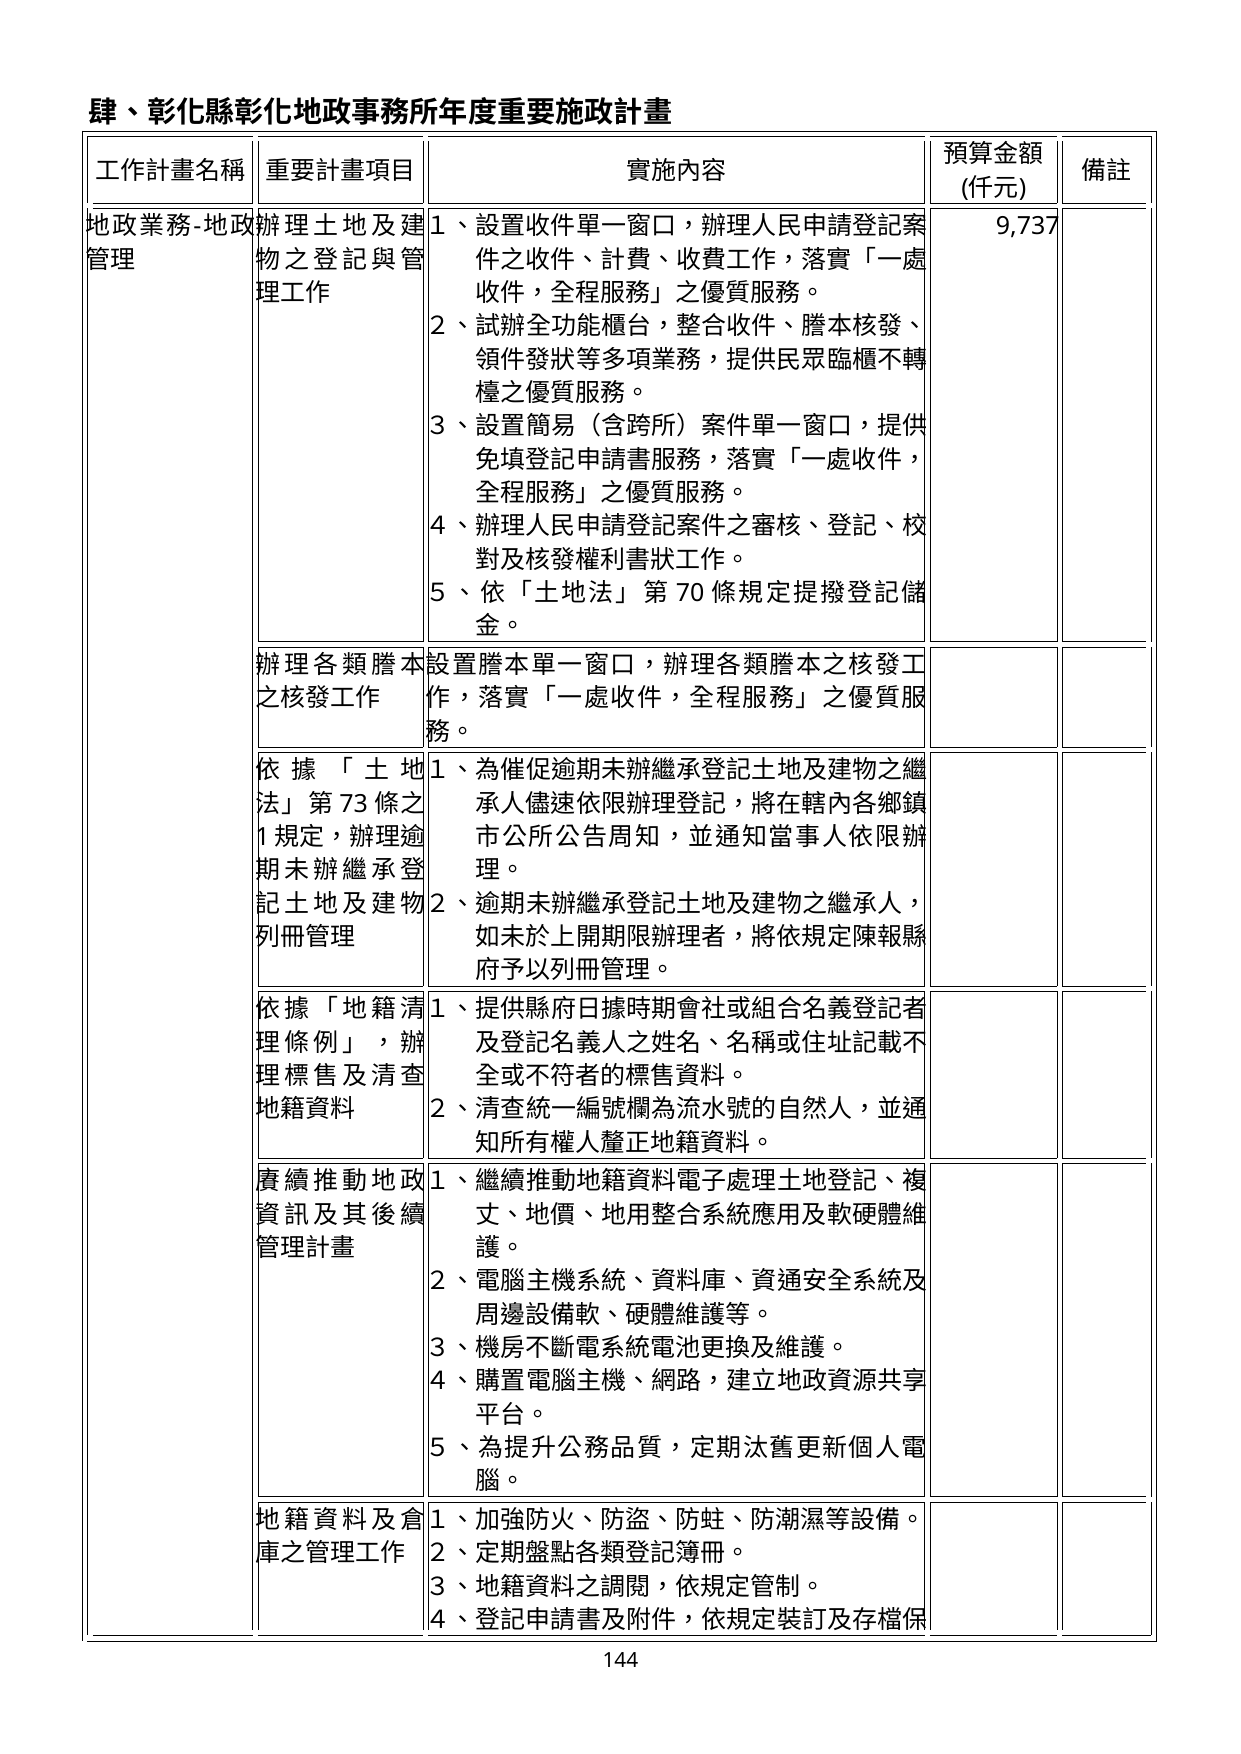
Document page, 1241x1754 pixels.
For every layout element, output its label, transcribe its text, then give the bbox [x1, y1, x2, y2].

table_cell [931, 648, 1057, 747]
table_header 實施內容 [425, 132, 927, 203]
table_cell １、繼續推動地籍資料電子處理土地登記、複丈、地價、地用整合系統應用及軟硬體維護。 ２、電腦主機系統、資料庫、資通安全系統及周邊設備軟、硬體維護等。 ３、機房不斷電系統電池更換及維護。 ４、購置電腦主機、網路，建立地政資源共享平台。 ５、為提升公務品質，定期汰舊更新個人電腦。 [425, 1158, 927, 1496]
table_cell [1060, 641, 1154, 747]
text 肆、彰化縣彰化地政事務所年度重要施政計畫 [89, 89, 1152, 131]
table_cell 辦理各類謄本之核發工作 [255, 641, 425, 747]
table_header 工作計畫名稱 [85, 132, 255, 203]
table_header 備註 [1060, 132, 1154, 203]
table_cell 地政業務-地政管理 [85, 203, 255, 1635]
table_cell [927, 641, 1059, 747]
table_cell [931, 753, 1057, 986]
table_cell [1060, 1158, 1154, 1496]
table_cell 依據「地籍清理條例」，辦理標售及清查地籍資料 [255, 986, 425, 1158]
table_cell [1060, 747, 1154, 986]
table_cell 辦理土地及建物之登記與管理工作 [255, 203, 425, 641]
table_cell [1060, 1496, 1154, 1635]
table_cell 賡續推動地政資訊及其後續管理計畫 [255, 1158, 425, 1496]
table_cell １、加強防火、防盜、防蛀、防潮濕等設備。 ２、定期盤點各類登記簿冊。 ３、地籍資料之調閱，依規定管制。 ４、登記申請書及附件，依規定裝訂及存檔保 [425, 1496, 927, 1635]
table_cell 9,737 [927, 203, 1059, 641]
table_cell [1060, 986, 1154, 1158]
table_cell [931, 992, 1057, 1158]
table_cell [1060, 203, 1154, 641]
table_cell １、設置收件單一窗口，辦理人民申請登記案件之收件、計費、收費工作，落實「一處收件，全程服務」之優質服務。 ２、試辦全功能櫃台，整合收件、謄本核發、領件發狀等多項業務，提供民眾臨櫃不轉檯之優質服務。 ３、設置簡易（含跨所）案件單一窗口，提供免填登記申請書服務，落實「一處收件，全程服務」之優質服務。 ４、辦理人民申請登記案件之審核、登記、校對及核發權利書狀工作。 ５、依「土地法」第70條規定提撥登記儲金。 [425, 203, 927, 641]
table_cell 設置謄本單一窗口，辦理各類謄本之核發工作，落實「一處收件，全程服務」之優質服務。 [425, 641, 927, 747]
table_cell １、為催促逾期未辦繼承登記土地及建物之繼承人儘速依限辦理登記，將在轄內各鄉鎮市公所公告周知，並通知當事人依限辦理。 ２、逾期未辦繼承登記土地及建物之繼承人，如未於上開期限辦理者，將依規定陳報縣府予以列冊管理。 [425, 747, 927, 986]
table_cell [927, 1158, 1059, 1496]
table_header 重要計畫項目 [255, 132, 425, 203]
table_cell １、提供縣府日據時期會社或組合名義登記者及登記名義人之姓名、名稱或住址記載不全或不符者的標售資料。 ２、清查統一編號欄為流水號的自然人，並通知所有權人釐正地籍資料。 [425, 986, 927, 1158]
table_cell [931, 1164, 1057, 1496]
table_cell [927, 1496, 1059, 1635]
table_cell 依據「土地法」第73條之1規定，辦理逾期未辦繼承登記土地及建物列冊管理 [255, 747, 425, 986]
table_cell 地籍資料及倉庫之管理工作 [255, 1496, 425, 1635]
table_cell [927, 747, 1059, 986]
table_header 預算金額(仟元) [927, 132, 1059, 203]
table_cell [927, 986, 1059, 1158]
